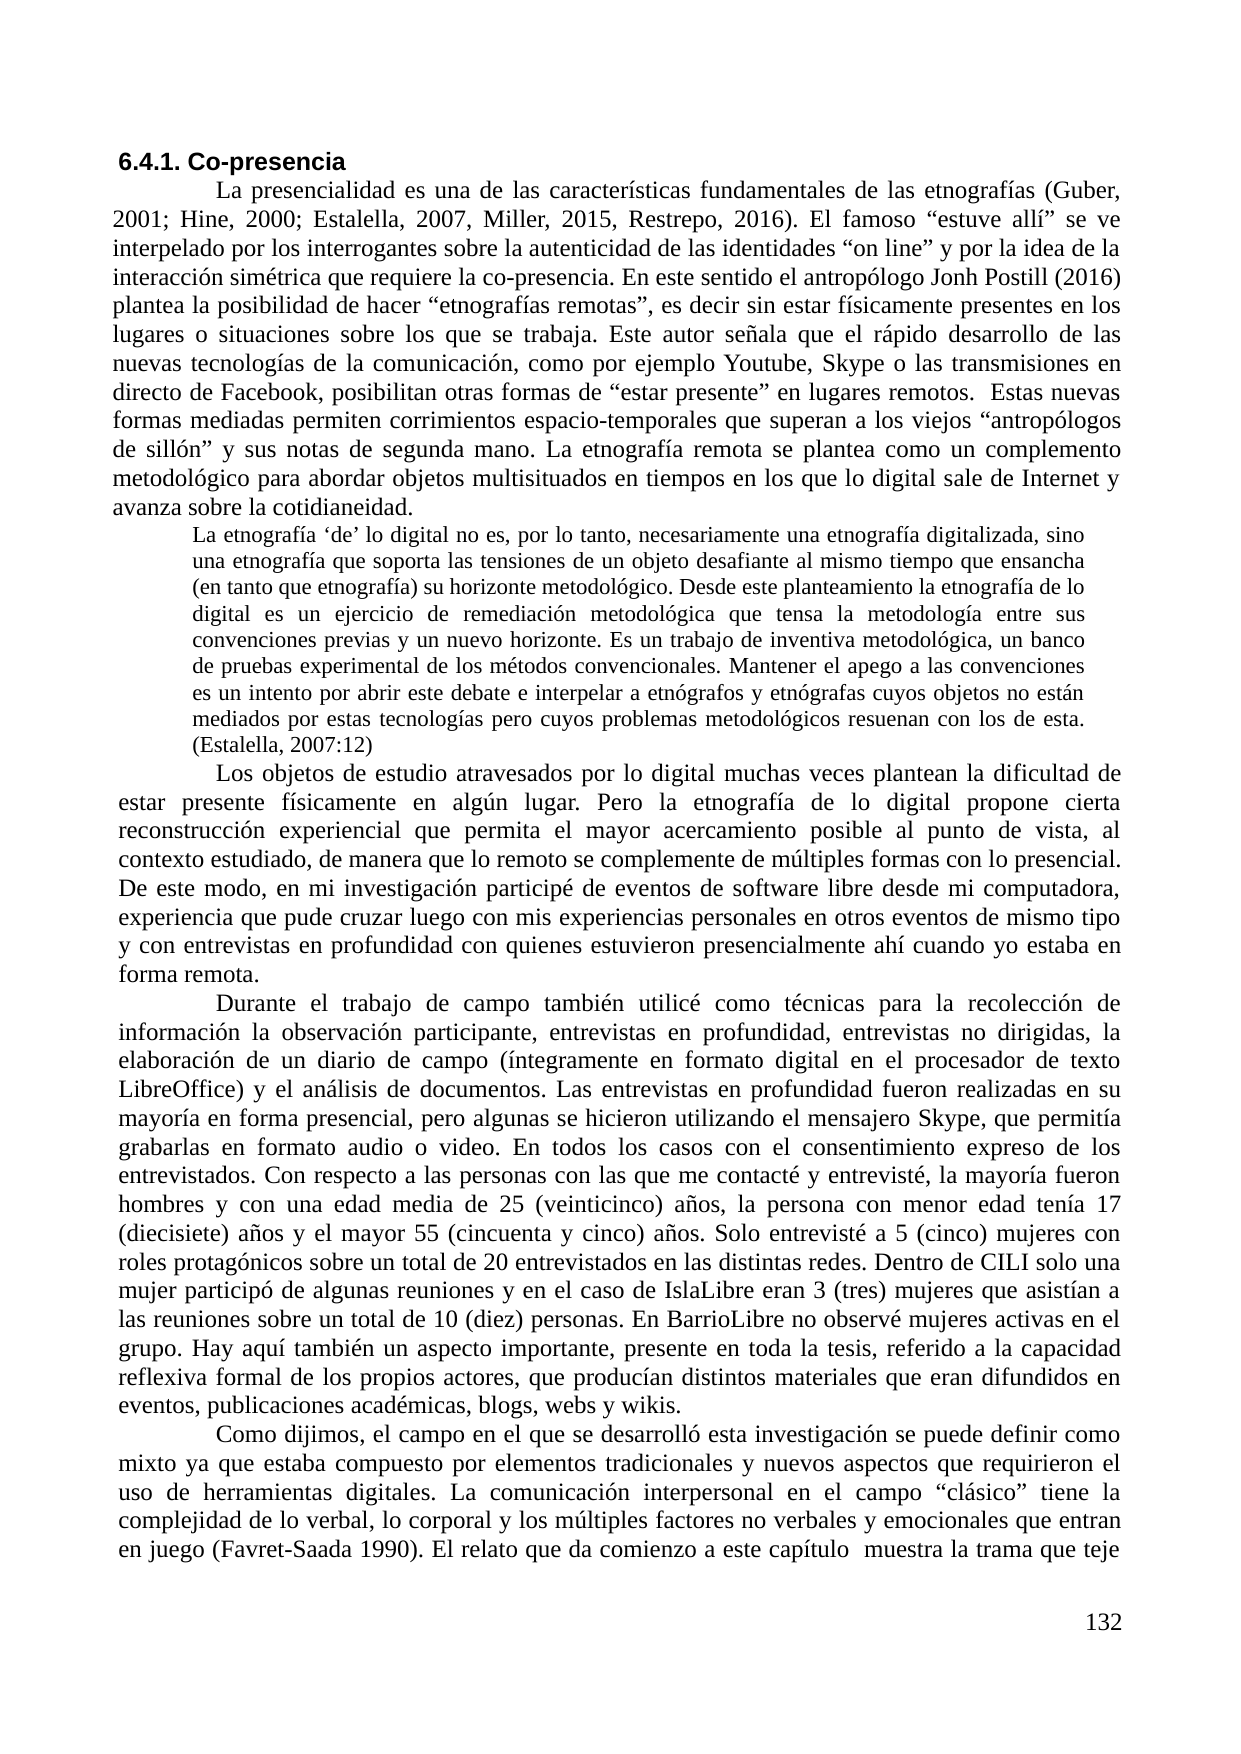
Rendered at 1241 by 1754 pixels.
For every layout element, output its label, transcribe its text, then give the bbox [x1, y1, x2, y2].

text Los objetos de estudio atravesados por lo digital muchas veces plantean la dificultad de estar presente físicamente en algún lugar. Pero la etnografía de lo digital propone cierta reconstrucción experiencial que permita el mayor acercamiento posible al punto de vista, al contexto estudiado, de manera que lo remoto se complemente de múltiples formas con lo presencial. De este modo, en mi investigación participé de eventos de software libre desde mi computadora, experiencia que pude cruzar luego con mis experiencias personales en otros eventos de mismo tipo y con entrevistas en profundidad con quienes estuvieron presencialmente ahí cuando yo estaba en forma remota. [118, 758, 1122, 988]
subtitle 6.4.1. Co-presencia [118, 147, 1122, 176]
text La presencialidad es una de las características fundamentales de las etnografías (Guber, 2001; Hine, 2000; Estalella, 2007, Miller, 2015, Restrepo, 2016). El famoso “estuve allí” se ve interpelado por los interrogantes sobre la autenticidad de las identidades “on line” y por la idea de la interacción simétrica que requiere la co-presencia. En este sentido el antropólogo Jonh Postill (2016) plantea la posibilidad de hacer “etnografías remotas”, es decir sin estar físicamente presentes en los lugares o situaciones sobre los que se trabaja. Este autor señala que el rápido desarrollo de las nuevas tecnologías de la comunicación, como por ejemplo Youtube, Skype o las transmisiones en directo de Facebook, posibilitan otras formas de “estar presente” en lugares remotos. Estas nuevas formas mediadas permiten corrimientos espacio-temporales que superan a los viejos “antropólogos de sillón” y sus notas de segunda mano. La etnografía remota se plantea como un complemento metodológico para abordar objetos multisituados en tiempos en los que lo digital sale de Internet y avanza sobre la cotidianeidad. [112, 176, 1122, 521]
text La etnografía ‘de’ lo digital no es, por lo tanto, necesariamente una etnografía digitalizada, sino una etnografía que soporta las tensiones de un objeto desafiante al mismo tiempo que ensancha (en tanto que etnografía) su horizonte metodológico. Desde este planteamiento la etnografía de lo digital es un ejercicio de remediación metodológica que tensa la metodología entre sus convenciones previas y un nuevo horizonte. Es un trabajo de inventiva metodológica, un banco de pruebas experimental de los métodos convencionales. Mantener el apego a las convenciones es un intento por abrir este debate e interpelar a etnógrafos y etnógrafas cuyos objetos no están mediados por estas tecnologías pero cuyos problemas metodológicos resuenan con los de esta. (Estalella, 2007:12) [192, 521, 1087, 758]
text Durante el trabajo de campo también utilicé como técnicas para la recolección de información la observación participante, entrevistas en profundidad, entrevistas no dirigidas, la elaboración de un diario de campo (íntegramente en formato digital en el procesador de texto LibreOffice) y el análisis de documentos. Las entrevistas en profundidad fueron realizadas en su mayoría en forma presencial, pero algunas se hicieron utilizando el mensajero Skype, que permitía grabarlas en formato audio o video. En todos los casos con el consentimiento expreso de los entrevistados. Con respecto a las personas con las que me contacté y entrevisté, la mayoría fueron hombres y con una edad media de 25 (veinticinco) años, la persona con menor edad tenía 17 (diecisiete) años y el mayor 55 (cincuenta y cinco) años. Solo entrevisté a 5 (cinco) mujeres con roles protagónicos sobre un total de 20 entrevistados en las distintas redes. Dentro de CILI solo una mujer participó de algunas reuniones y en el caso de IslaLibre eran 3 (tres) mujeres que asistían a las reuniones sobre un total de 10 (diez) personas. En BarrioLibre no observé mujeres activas en el grupo. Hay aquí también un aspecto importante, presente en toda la tesis, referido a la capacidad reflexiva formal de los propios actores, que producían distintos materiales que eran difundidos en eventos, publicaciones académicas, blogs, webs y wikis. [118, 988, 1122, 1419]
text Como dijimos, el campo en el que se desarrolló esta investigación se puede definir como mixto ya que estaba compuesto por elementos tradicionales y nuevos aspectos que requirieron el uso de herramientas digitales. La comunicación interpersonal en el campo “clásico” tiene la complejidad de lo verbal, lo corporal y los múltiples factores no verbales y emocionales que entran en juego (Favret-Saada 1990). El relato que da comienzo a este capítulo muestra la trama que teje [118, 1419, 1122, 1563]
